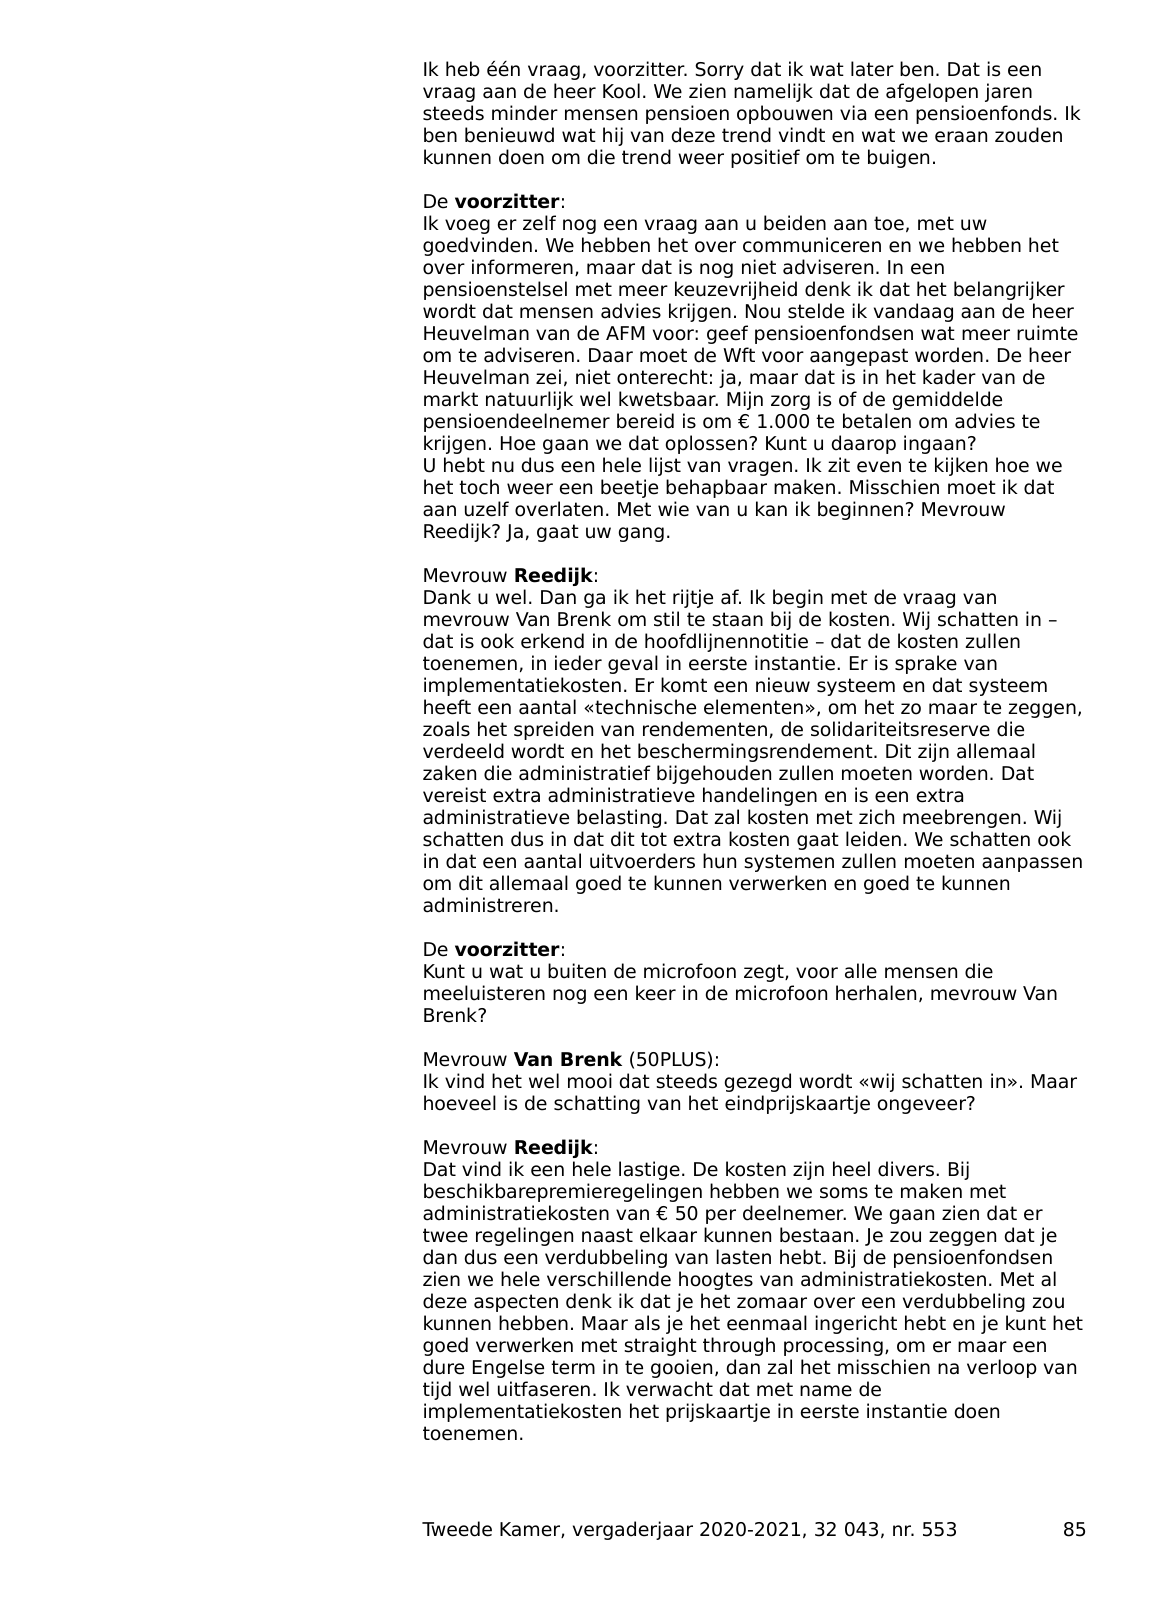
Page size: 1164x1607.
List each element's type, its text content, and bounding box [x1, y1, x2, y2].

text Mevrouw Reedijk: [422, 565, 1087, 587]
text De voorzitter: [422, 939, 1087, 961]
text Dank u wel. Dan ga ik het rijtje af. Ik begin met de vraag van mevrouw Van Brenk om stil te staan bij de kosten. Wij schatten in – dat is ook erkend in de hoofdlijnennotitie – dat de kosten zullen toenemen, in ieder geval in eerste instantie. Er is sprake van implementatiekosten. Er komt een nieuw systeem en dat systeem heeft een aantal «technische elementen», om het zo maar te zeggen, zoals het spreiden van rendementen, de solidariteitsreserve die verdeeld wordt en het beschermingsrendement. Dit zijn allemaal zaken die administratief bijgehouden zullen moeten worden. Dat vereist extra administratieve handelingen en is een extra administratieve belasting. Dat zal kosten met zich meebrengen. Wij schatten dus in dat dit tot extra kosten gaat leiden. We schatten ook in dat een aantal uitvoerders hun systemen zullen moeten aanpassen om dit allemaal goed te kunnen verwerken en goed te kunnen administreren. [422, 587, 1087, 917]
text Kunt u wat u buiten de microfoon zegt, voor alle mensen die meeluisteren nog een keer in de microfoon herhalen, mevrouw Van Brenk? [422, 961, 1087, 1027]
text De voorzitter: [422, 191, 1087, 213]
text Dat vind ik een hele lastige. De kosten zijn heel divers. Bij beschikbarepremieregelingen hebben we soms te maken met administratiekosten van € 50 per deelnemer. We gaan zien dat er twee regelingen naast elkaar kunnen bestaan. Je zou zeggen dat je dan dus een verdubbeling van lasten hebt. Bij de pensioenfondsen zien we hele verschillende hoogtes van administratiekosten. Met al deze aspecten denk ik dat je het zomaar over een verdubbeling zou kunnen hebben. Maar als je het eenmaal ingericht hebt en je kunt het goed verwerken met straight through processing, om er maar een dure Engelse term in te gooien, dan zal het misschien na verloop van tijd wel uitfaseren. Ik verwacht dat met name de implementatiekosten het prijskaartje in eerste instantie doen toenemen. [422, 1159, 1087, 1445]
text Ik heb één vraag, voorzitter. Sorry dat ik wat later ben. Dat is een vraag aan de heer Kool. We zien namelijk dat de afgelopen jaren steeds minder mensen pensioen opbouwen via een pensioenfonds. Ik ben benieuwd wat hij van deze trend vindt en wat we eraan zouden kunnen doen om die trend weer positief om te buigen. [422, 59, 1087, 169]
text U hebt nu dus een hele lijst van vragen. Ik zit even te kijken hoe we het toch weer een beetje behapbaar maken. Misschien moet ik dat aan uzelf overlaten. Met wie van u kan ik beginnen? Mevrouw Reedijk? Ja, gaat uw gang. [422, 455, 1087, 543]
text Ik vind het wel mooi dat steeds gezegd wordt «wij schatten in». Maar hoeveel is de schatting van het eindprijskaartje ongeveer? [422, 1071, 1087, 1115]
text Mevrouw Reedijk: [422, 1137, 1087, 1159]
text Mevrouw Van Brenk (50PLUS): [422, 1049, 1087, 1071]
text Ik voeg er zelf nog een vraag aan u beiden aan toe, met uw goedvinden. We hebben het over communiceren en we hebben het over informeren, maar dat is nog niet adviseren. In een pensioenstelsel met meer keuzevrijheid denk ik dat het belangrijker wordt dat mensen advies krijgen. Nou stelde ik vandaag aan de heer Heuvelman van de AFM voor: geef pensioenfondsen wat meer ruimte om te adviseren. Daar moet de Wft voor aangepast worden. De heer Heuvelman zei, niet onterecht: ja, maar dat is in het kader van de markt natuurlijk wel kwetsbaar. Mijn zorg is of de gemiddelde pensioendeelnemer bereid is om € 1.000 te betalen om advies te krijgen. Hoe gaan we dat oplossen? Kunt u daarop ingaan? [422, 213, 1087, 455]
